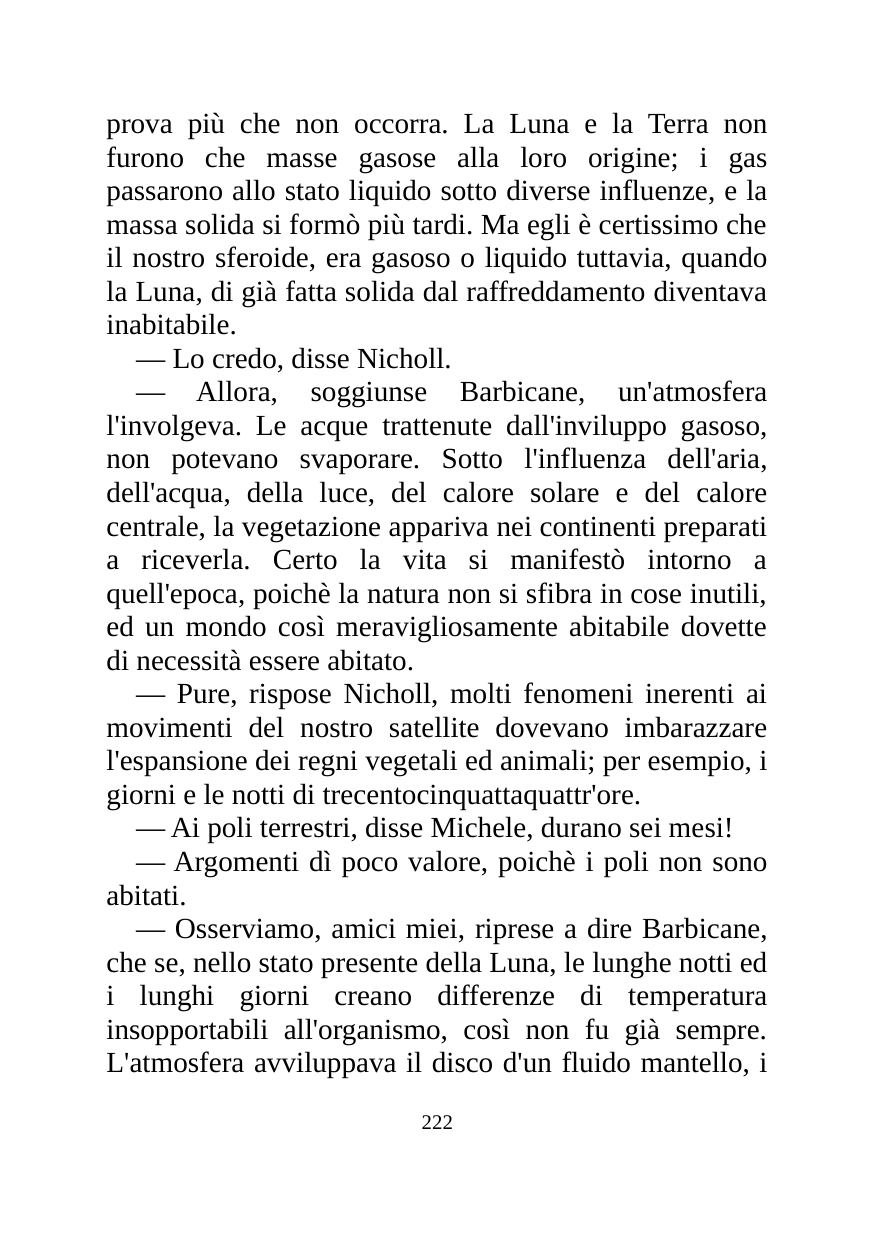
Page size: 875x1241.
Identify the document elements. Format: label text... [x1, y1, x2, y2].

text prova più che non occorra. La Luna e la Terra non furono che masse gasose alla loro origine; i gas passarono allo stato liquido sotto diverse influenze, e la massa solida si formò più tardi. Ma egli è certissimo che il nostro sferoide, era gasoso o liquido tuttavia, quando la Luna, di già fatta solida dal raffreddamento diventava inabitabile. [106, 106, 768, 341]
text — Ai poli terrestri, disse Michele, durano sei mesi! [106, 811, 768, 844]
text — Pure, rispose Nicholl, molti fenomeni inerenti ai movimenti del nostro satellite dovevano imbarazzare l'espansione dei regni vegetali ed animali; per esempio, i giorni e le notti di trecentocinquattaquattr'ore. [106, 676, 768, 811]
text — Allora, soggiunse Barbicane, un'atmosfera l'involgeva. Le acque trattenute dall'inviluppo gasoso, non potevano svaporare. Sotto l'influenza dell'aria, dell'acqua, della luce, del calore solare e del calore centrale, la vegetazione appariva nei continenti preparati a riceverla. Certo la vita si manifestò intorno a quell'epoca, poichè la natura non si sfibra in cose inutili, ed un mondo così meravigliosamente abitabile dovette di necessità essere abitato. [106, 374, 768, 676]
text — Osserviamo, amici miei, riprese a dire Barbicane, che se, nello stato presente della Luna, le lunghe notti ed i lunghi giorni creano differenze di temperatura insopportabili all'organismo, così non fu già sempre. L'atmosfera avviluppava il disco d'un fluido mantello, i [106, 911, 768, 1079]
text — Lo credo, disse Nicholl. [106, 341, 768, 374]
text — Argomenti dì poco valore, poichè i poli non sono abitati. [106, 844, 768, 911]
